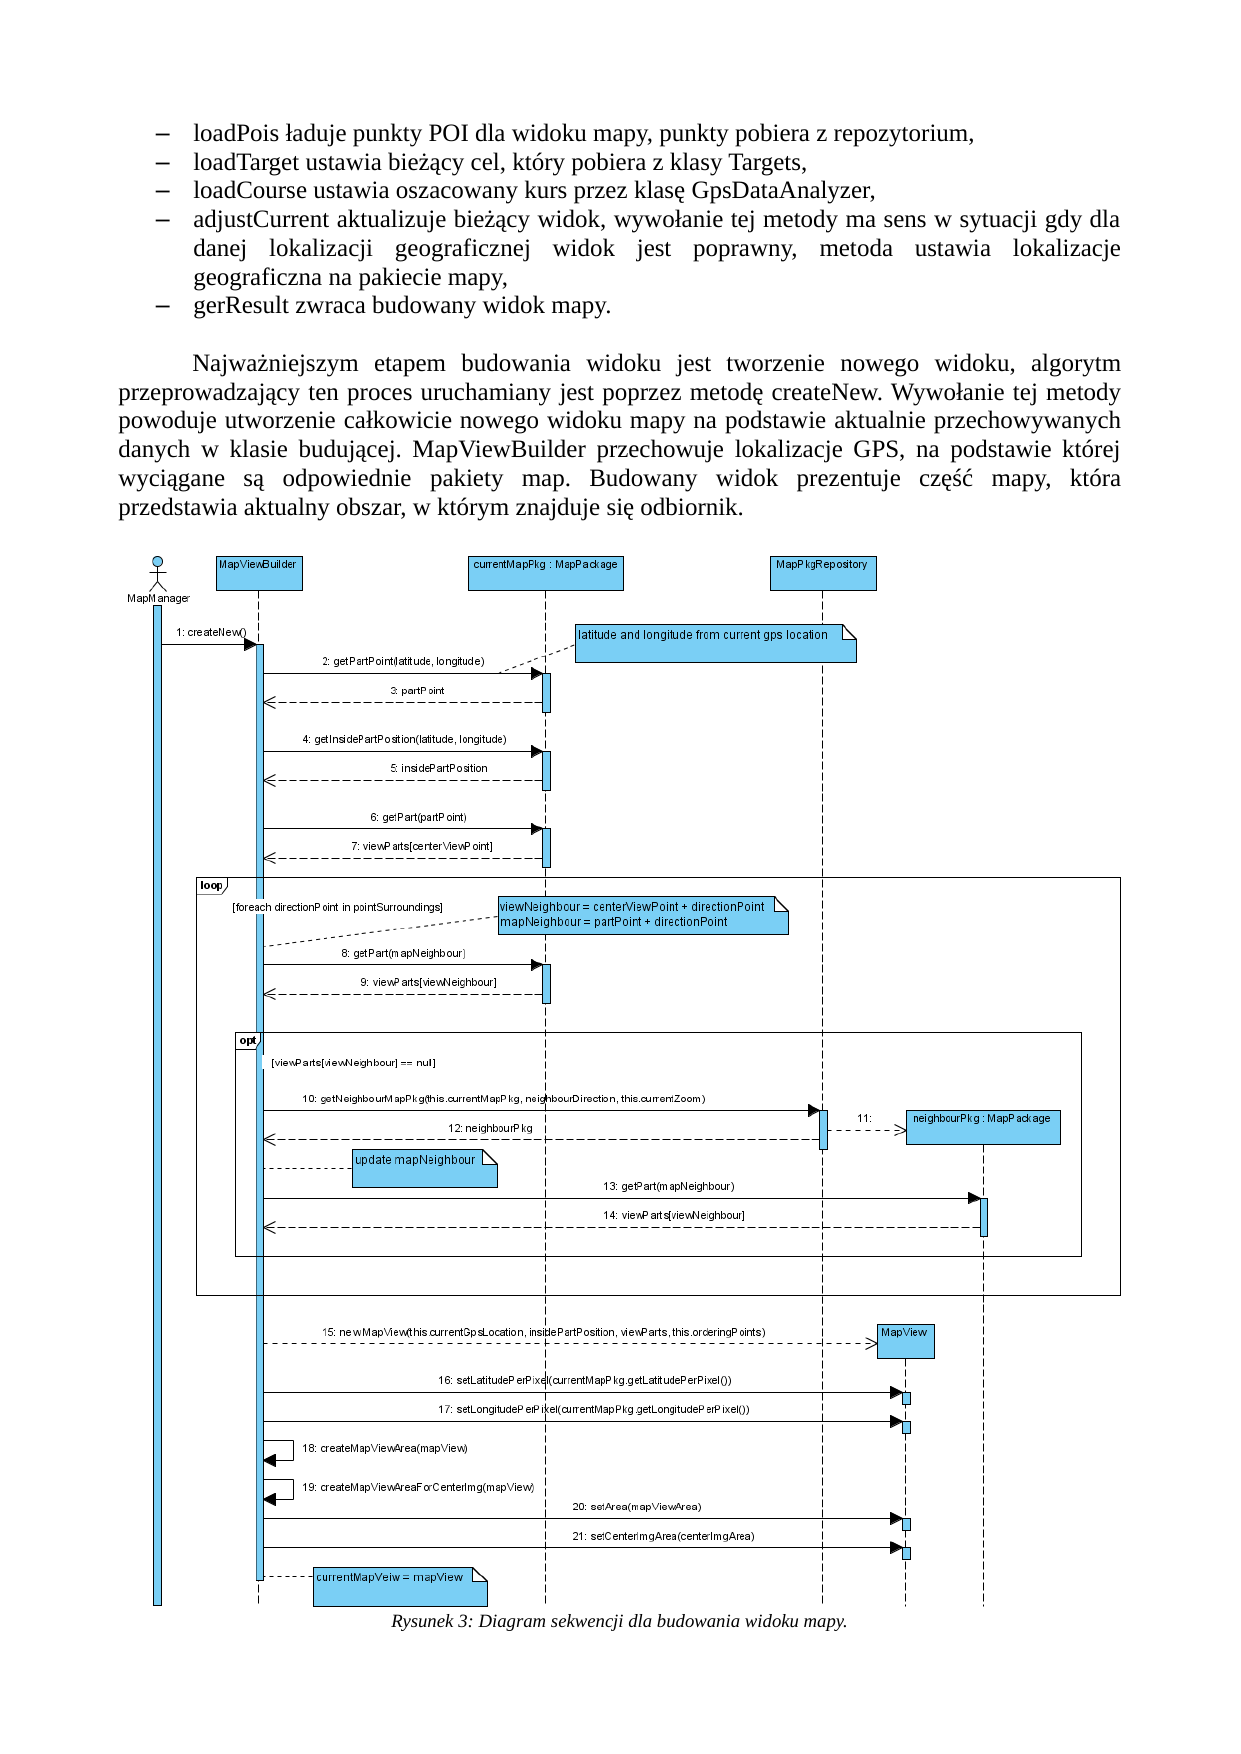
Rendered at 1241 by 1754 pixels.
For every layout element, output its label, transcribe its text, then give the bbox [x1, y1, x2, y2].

list adjustCurrent aktualizuje bieżący widok, wywołanie tej metody ma sens w sytuacji gdy dla danej lokalizacji geograficznej widok jest poprawny, metoda ustawia lokalizacje geograficzna na pakiecie mapy, [156, 204, 1122, 291]
text [118, 542, 1122, 554]
list loadCourse ustawia oszacowany kurs przez klasę GpsDataAnalyzer, [156, 176, 1122, 204]
list loadTarget ustawia bieżący cel, który pobiera z klasy Targets, [156, 147, 1122, 176]
list gerResult zwraca budowany widok mapy. [156, 291, 1122, 319]
text Rysunek 3: Diagram sekwencji dla budowania widoku mapy. [118, 1610, 1122, 1632]
picture [118, 554, 1123, 1610]
text Najważniejszym etapem budowania widoku jest tworzenie nowego widoku, algorytm przeprowadzający ten proces uruchamiany jest poprzez metodę createNew. Wywołanie tej metody powoduje utworzenie całkowicie nowego widoku mapy na podstawie aktualnie przechowywanych danych w klasie budującej. MapViewBuilder przechowuje lokalizacje GPS, na podstawie której wyciągane są odpowiednie pakiety map. Budowany widok prezentuje część mapy, która przedstawia aktualny obszar, w którym znajduje się odbiornik. [118, 348, 1122, 521]
list loadPois ładuje punkty POI dla widoku mapy, punkty pobiera z repozytorium, [156, 118, 1122, 147]
